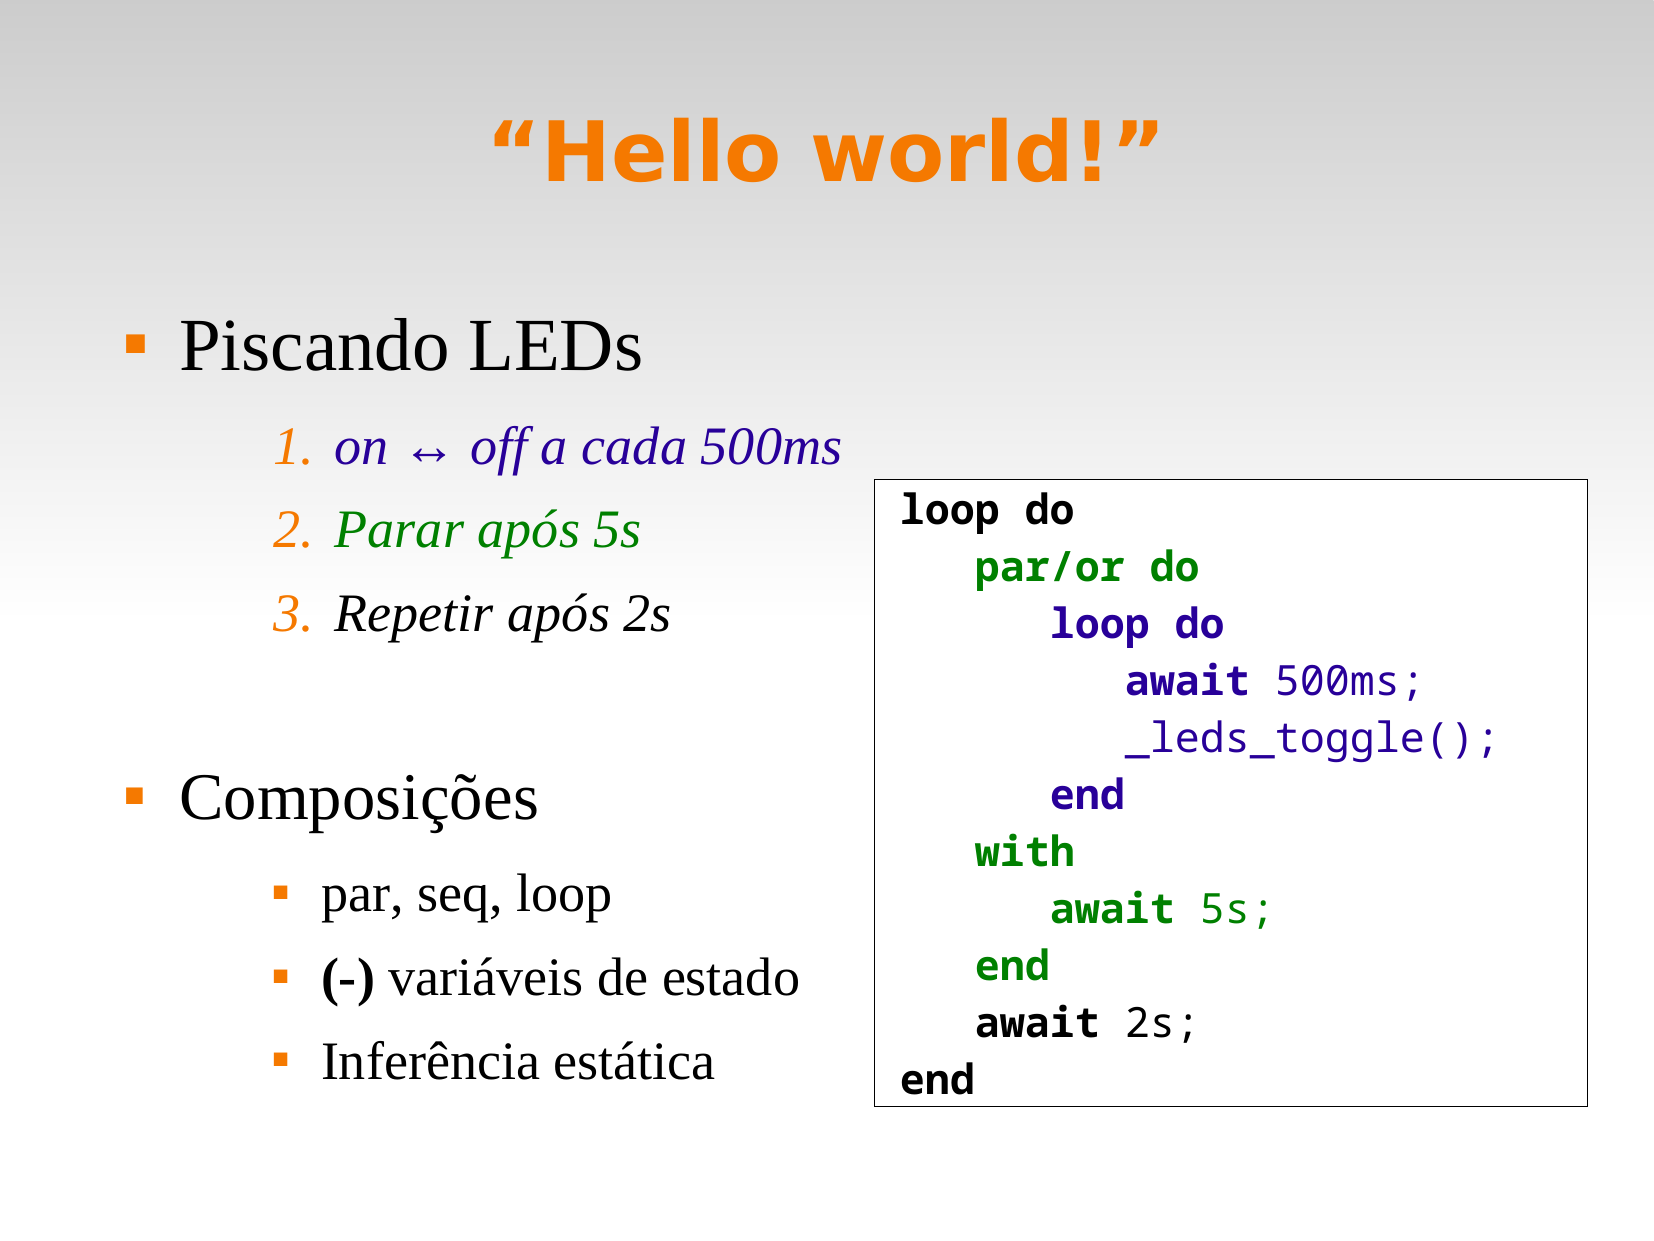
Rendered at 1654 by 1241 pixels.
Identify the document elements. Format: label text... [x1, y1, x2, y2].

title “Hello world!” [82, 49, 1571, 257]
list Piscando LEDs on ↔ off a cada 500ms Parar após 5s Repetir após 2s Composições par, seq, loop (-) variáveis de estado Inferência estática [37, 303, 1388, 1147]
text_box loop do par/or do loop do await 500ms; _leds_toggle(); end with await 5s; end await 2s; end [1388, 492, 1588, 1094]
